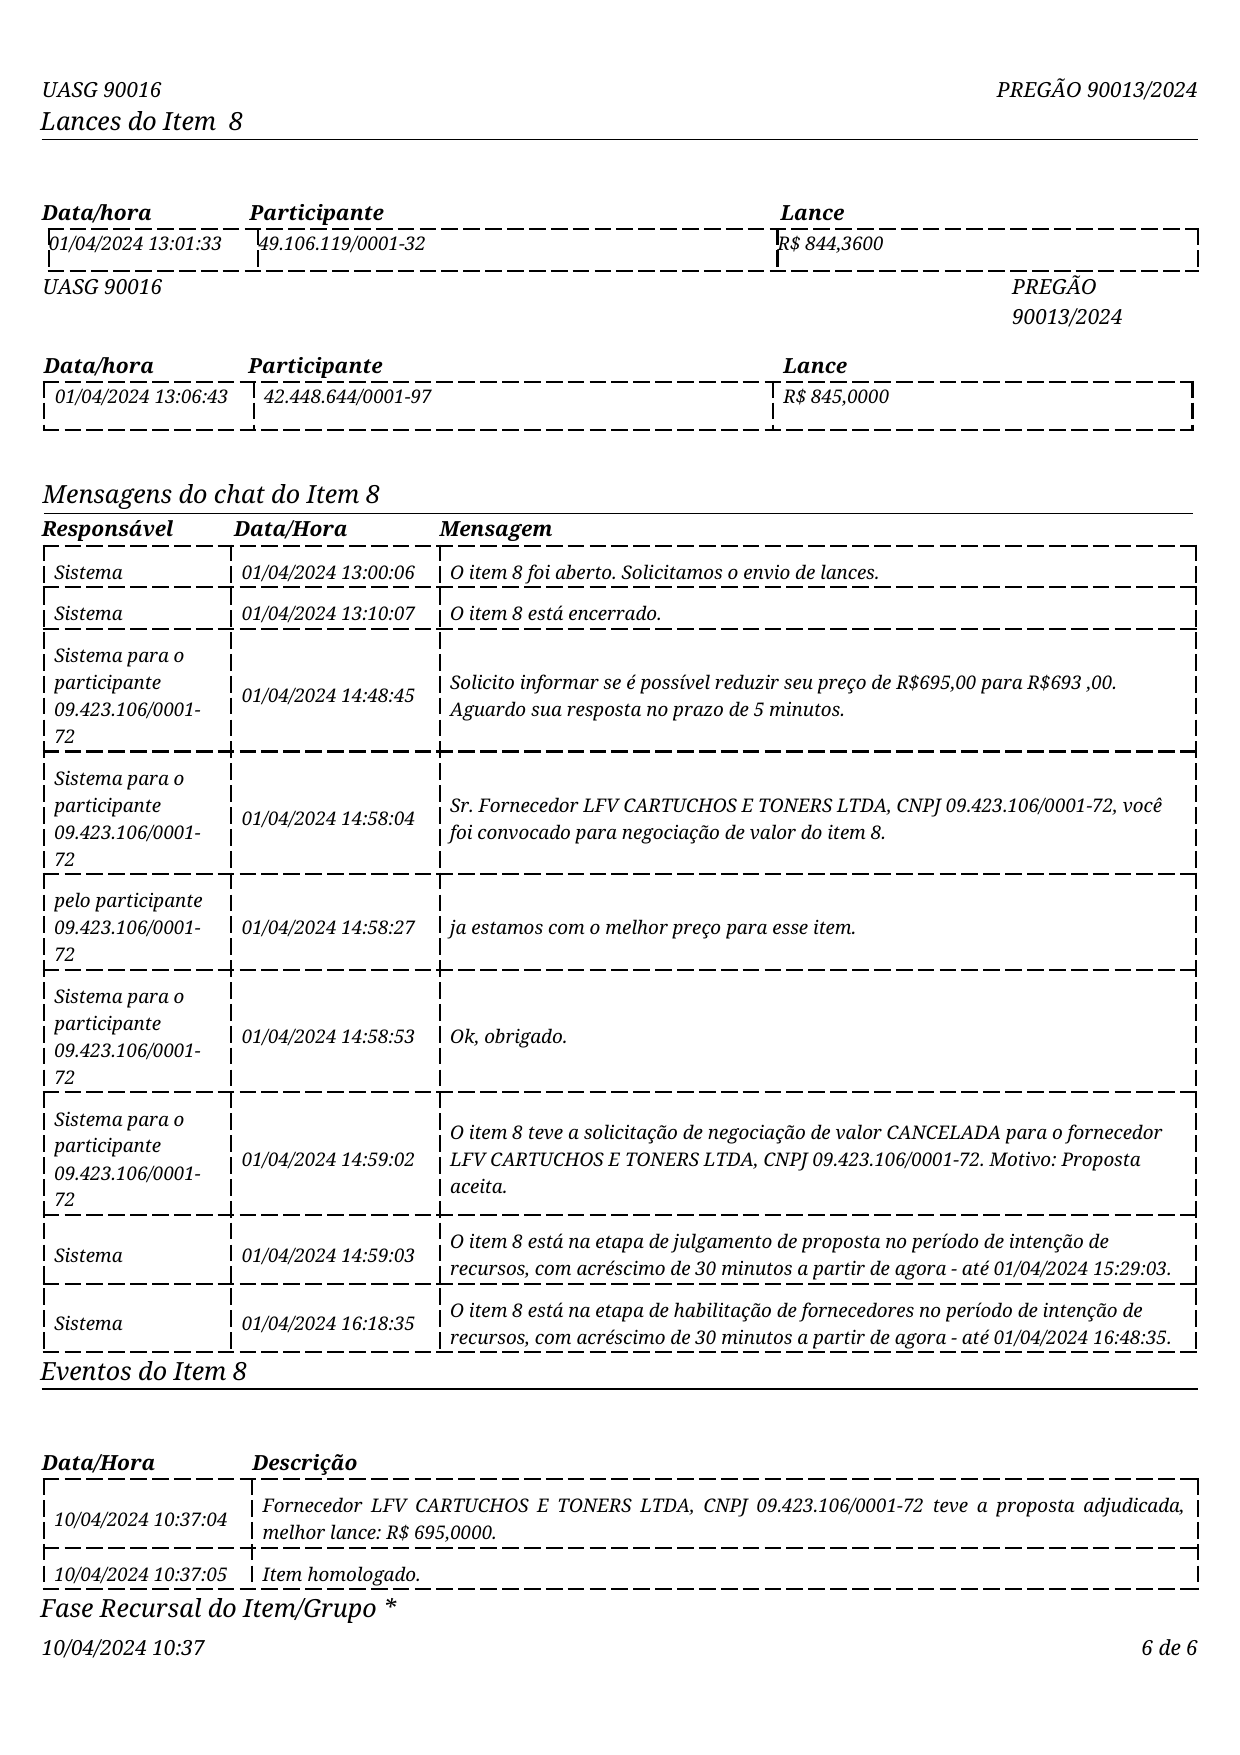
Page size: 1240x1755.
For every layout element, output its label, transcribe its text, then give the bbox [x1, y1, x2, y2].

table_cell Sistema para o participante 09.423.106/0001-72 [44, 628, 231, 750]
table_cell O item 8 está na etapa de julgamento de proposta no período de intenção de recursos, com acréscimo de 30 minutos a partir de agora - até 01/04/2024 15:29:03. [440, 1214, 1196, 1282]
table_cell 01/04/2024 14:58:27 [231, 873, 439, 969]
table_header Sistema [44, 545, 231, 586]
table_cell O item 8 teve a solicitação de negociação de valor CANCELADA para o fornecedor LFV CARTUCHOS E TONERS LTDA, CNPJ 09.423.106/0001-72. Motivo: Proposta aceita. [440, 1091, 1196, 1214]
text Responsável Data/Hora Mensagem [42, 514, 1200, 542]
table_cell [1012, 429, 1192, 512]
table_cell O item 8 está na etapa de habilitação de fornecedores no período de intenção de recursos, com acréscimo de 30 minutos a partir de agora - até 01/04/2024 16:48:35. [440, 1283, 1196, 1351]
table_cell 01/04/2024 16:18:35 [231, 1283, 439, 1351]
table_cell Sistema [44, 1283, 231, 1351]
table_cell 01/04/2024 14:59:02 [231, 1091, 439, 1214]
table_cell UASG 90016 [44, 270, 773, 332]
table_cell 01/04/2024 13:10:07 [231, 586, 439, 628]
table_cell Sistema para o participante 09.423.106/0001-72 [44, 750, 231, 873]
table_cell Lance [773, 332, 1012, 381]
table_cell [773, 270, 1012, 332]
table_cell Sistema para o participante 09.423.106/0001-72 [44, 1091, 231, 1214]
table_cell [773, 429, 1012, 512]
table_header [44, 228, 49, 270]
table_cell Mensagens do chat do Item 8 [44, 429, 773, 512]
text Lances do Item 8 [40, 103, 1200, 137]
table_cell [1012, 332, 1192, 381]
text Eventos do Item 8 [40, 1353, 1200, 1387]
table_cell R$ 845,0000 [773, 381, 1012, 429]
table_cell 01/04/2024 14:58:04 [231, 750, 439, 873]
table_cell [1193, 272, 1198, 332]
text Fase Recursal do Item/Grupo * [40, 1590, 1200, 1624]
table_cell Sistema [44, 586, 231, 628]
table_cell Sistema [44, 1214, 231, 1282]
text Data/hora Participante Lance [42, 198, 1200, 226]
table_cell 01/04/2024 14:58:53 [231, 969, 439, 1091]
table_cell Solicito informar se é possível reduzir seu preço de R$695,00 para R$693 ,00. Aguardo sua resposta no prazo de 5 minutos. [440, 628, 1196, 750]
table_cell 42.448.644/0001-97 [254, 381, 773, 429]
table_cell Data/hora Participante [44, 332, 773, 381]
table_cell Sistema para o participante 09.423.106/0001-72 [44, 969, 231, 1091]
table_header 49.106.119/0001-32 [258, 228, 777, 270]
table_cell [1193, 429, 1198, 512]
table_cell [1193, 381, 1198, 429]
table_header O item 8 foi aberto. Solicitamos o envio de lances. [440, 545, 1196, 586]
table_cell Item homologado. [252, 1547, 1198, 1588]
table_cell [1012, 381, 1192, 429]
table_cell 01/04/2024 14:48:45 [231, 628, 439, 750]
table_cell ja estamos com o melhor preço para esse item. [440, 873, 1196, 969]
table_cell PREGÃO 90013/2024 [1012, 270, 1192, 332]
table_header 10/04/2024 10:37:04 [44, 1478, 252, 1547]
table_cell Ok, obrigado. [440, 969, 1196, 1091]
table_cell 01/04/2024 14:59:03 [231, 1214, 439, 1282]
table_cell [1193, 332, 1198, 381]
text Data/Hora Descrição [42, 1448, 1200, 1476]
table_cell pelo participante 09.423.106/0001-72 [44, 873, 231, 969]
table_cell 10/04/2024 10:37:05 [44, 1547, 252, 1588]
table_header Fornecedor LFV CARTUCHOS E TONERS LTDA, CNPJ 09.423.106/0001-72 teve a proposta adjudicada, melhor lance: R$ 695,0000. [252, 1478, 1198, 1547]
table_cell O item 8 está encerrado. [440, 586, 1196, 628]
table_header R$ 844,3600 [778, 228, 1198, 270]
table_cell 01/04/2024 13:06:43 [44, 381, 253, 429]
table_header 01/04/2024 13:01:33 [49, 228, 258, 270]
table_header 01/04/2024 13:00:06 [231, 545, 439, 586]
table_cell Sr. Fornecedor LFV CARTUCHOS E TONERS LTDA, CNPJ 09.423.106/0001-72, você foi convocado para negociação de valor do item 8. [440, 750, 1196, 873]
